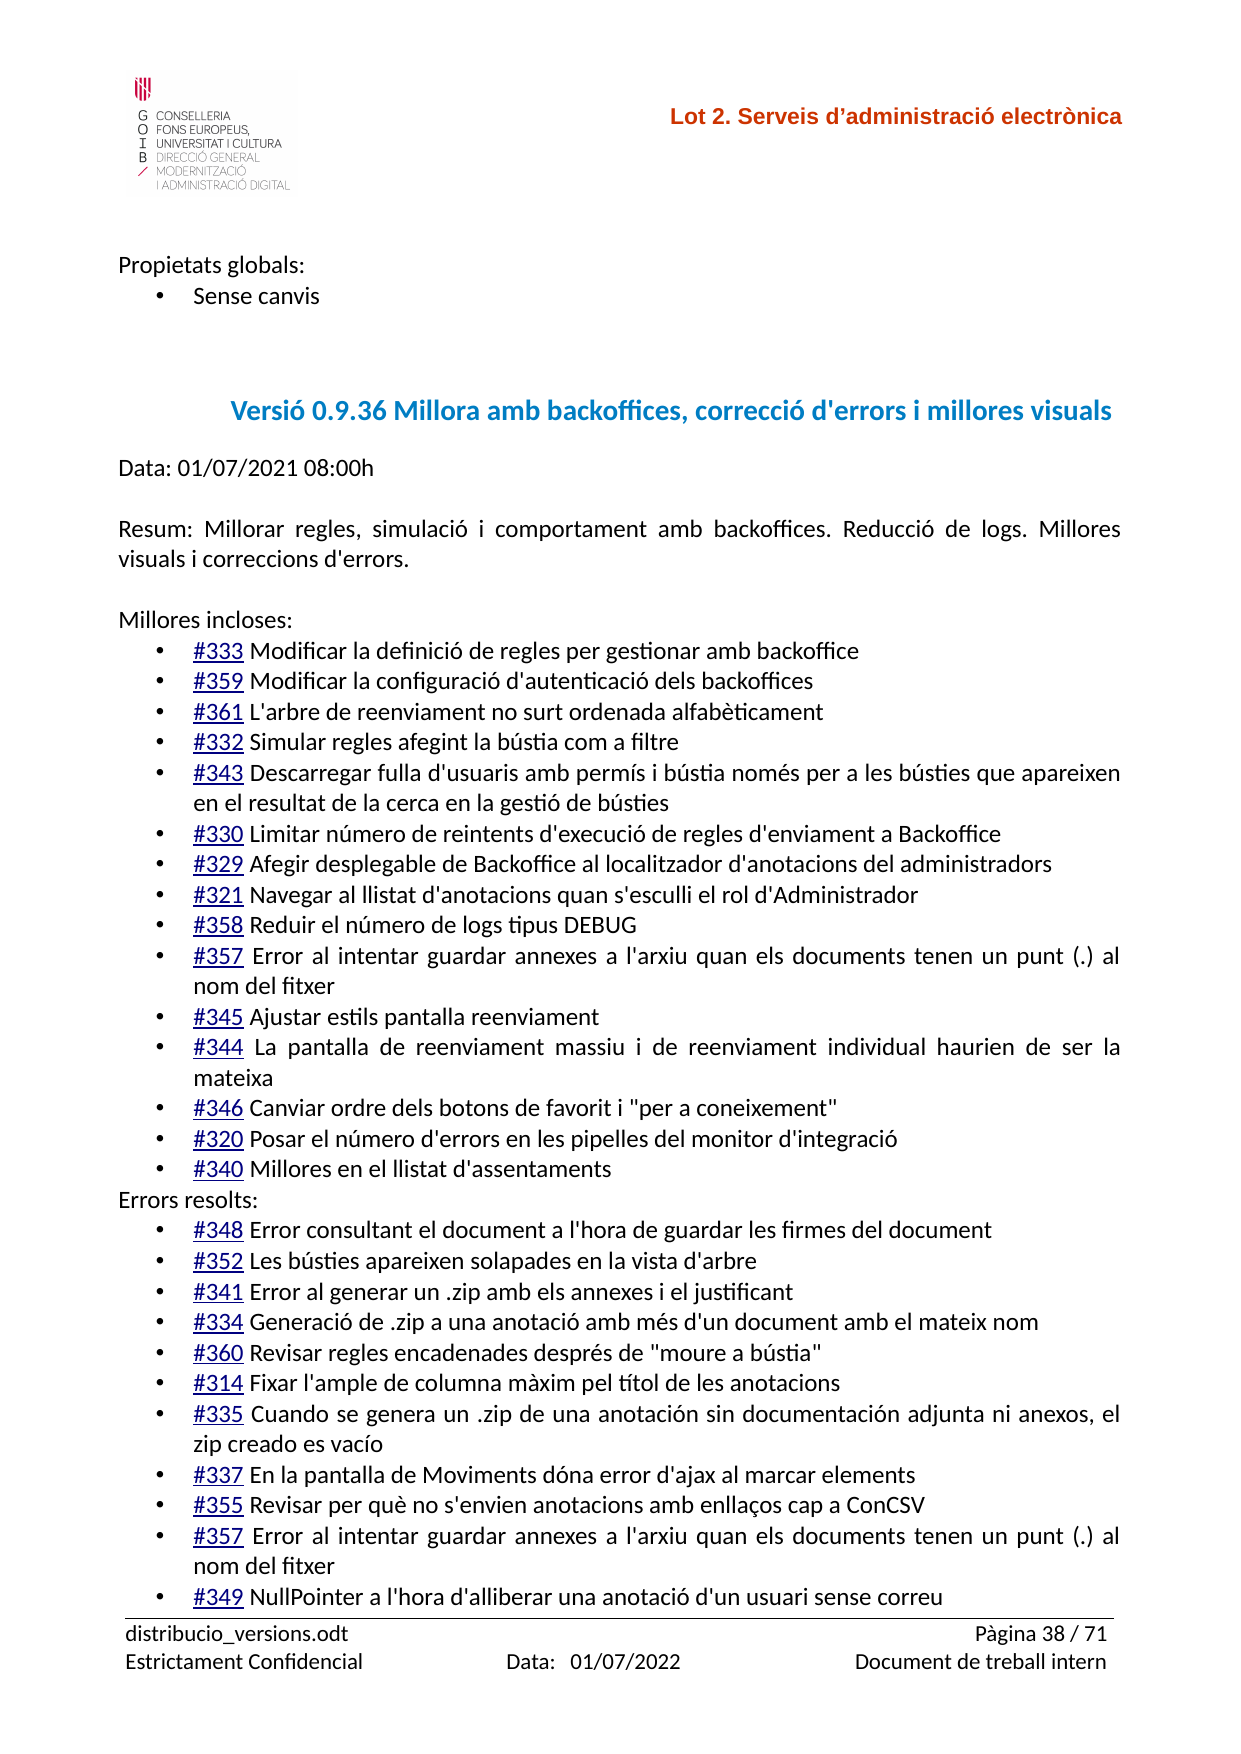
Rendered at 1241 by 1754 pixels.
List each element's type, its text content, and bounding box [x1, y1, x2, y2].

list #358 Reduir el número de logs tipus DEBUG [156, 909, 1122, 940]
text Millores incloses: [118, 604, 1122, 635]
list #340 Millores en el llistat d'assentaments [156, 1154, 1122, 1184]
list #345 Ajustar estils pantalla reenviament [156, 1001, 1122, 1032]
text Propietats globals: [118, 250, 1122, 280]
list #361 L'arbre de reenviament no surt ordenada alfabèticament [156, 696, 1122, 726]
list #348 Error consultant el document a l'hora de guardar les firmes del document [156, 1215, 1122, 1245]
subtitle Versió 0.9.36 Millora amb backoffices, correcció d'errors i millores visuals [153, 392, 1122, 428]
list #333 Modificar la definició de regles per gestionar amb backoffice [156, 635, 1122, 665]
list #352 Les bústies apareixen solapades en la vista d'arbre [156, 1245, 1122, 1276]
list #346 Canviar ordre dels botons de favorit i "per a coneixement" [156, 1093, 1122, 1123]
list #320 Posar el número d'errors en les pipelles del monitor d'integració [156, 1123, 1122, 1154]
list #355 Revisar per què no s'envien anotacions amb enllaços cap a ConCSV [156, 1489, 1122, 1520]
list #349 NullPointer a l'hora d'alliberar una anotació d'un usuari sense correu [156, 1581, 1122, 1611]
list #344 La pantalla de reenviament massiu i de reenviament individual haurien de ser la mateixa [156, 1032, 1122, 1093]
text Errors resolts: [118, 1184, 1122, 1215]
list #359 Modificar la configuració d'autenticació dels backoffices [156, 665, 1122, 696]
list #334 Generació de .zip a una anotació amb més d'un document amb el mateix nom [156, 1306, 1122, 1337]
list #357 Error al intentar guardar annexes a l'arxiu quan els documents tenen un punt (.) al nom del fitxer [156, 940, 1122, 1001]
text Data: 01/07/2021 08:00h [118, 452, 1122, 482]
list #329 Afegir desplegable de Backoffice al localitzador d'anotacions del administradors [156, 848, 1122, 879]
list Sense canvis [156, 280, 1122, 311]
list #341 Error al generar un .zip amb els annexes i el justificant [156, 1276, 1122, 1306]
text Resum: Millorar regles, simulació i comportament amb backoffices. Reducció de logs. Millores visuals i correccions d'errors. [118, 513, 1122, 574]
picture [126, 70, 299, 197]
list #337 En la pantalla de Moviments dóna error d'ajax al marcar elements [156, 1459, 1122, 1489]
list #314 Fixar l'ample de columna màxim pel títol de les anotacions [156, 1367, 1122, 1398]
list #332 Simular regles afegint la bústia com a filtre [156, 726, 1122, 757]
list #330 Limitar número de reintents d'execució de regles d'enviament a Backoffice [156, 818, 1122, 848]
list #321 Navegar al llistat d'anotacions quan s'esculli el rol d'Administrador [156, 879, 1122, 909]
list #343 Descarregar fulla d'usuaris amb permís i bústia només per a les bústies que apareixen en el resultat de la cerca en la gestió de bústies [156, 757, 1122, 818]
list #357 Error al intentar guardar annexes a l'arxiu quan els documents tenen un punt (.) al nom del fitxer [156, 1520, 1122, 1581]
list #335 Cuando se genera un .zip de una anotación sin documentación adjunta ni anexos, el zip creado es vacío [156, 1398, 1122, 1459]
list #360 Revisar regles encadenades després de "moure a bústia" [156, 1337, 1122, 1367]
